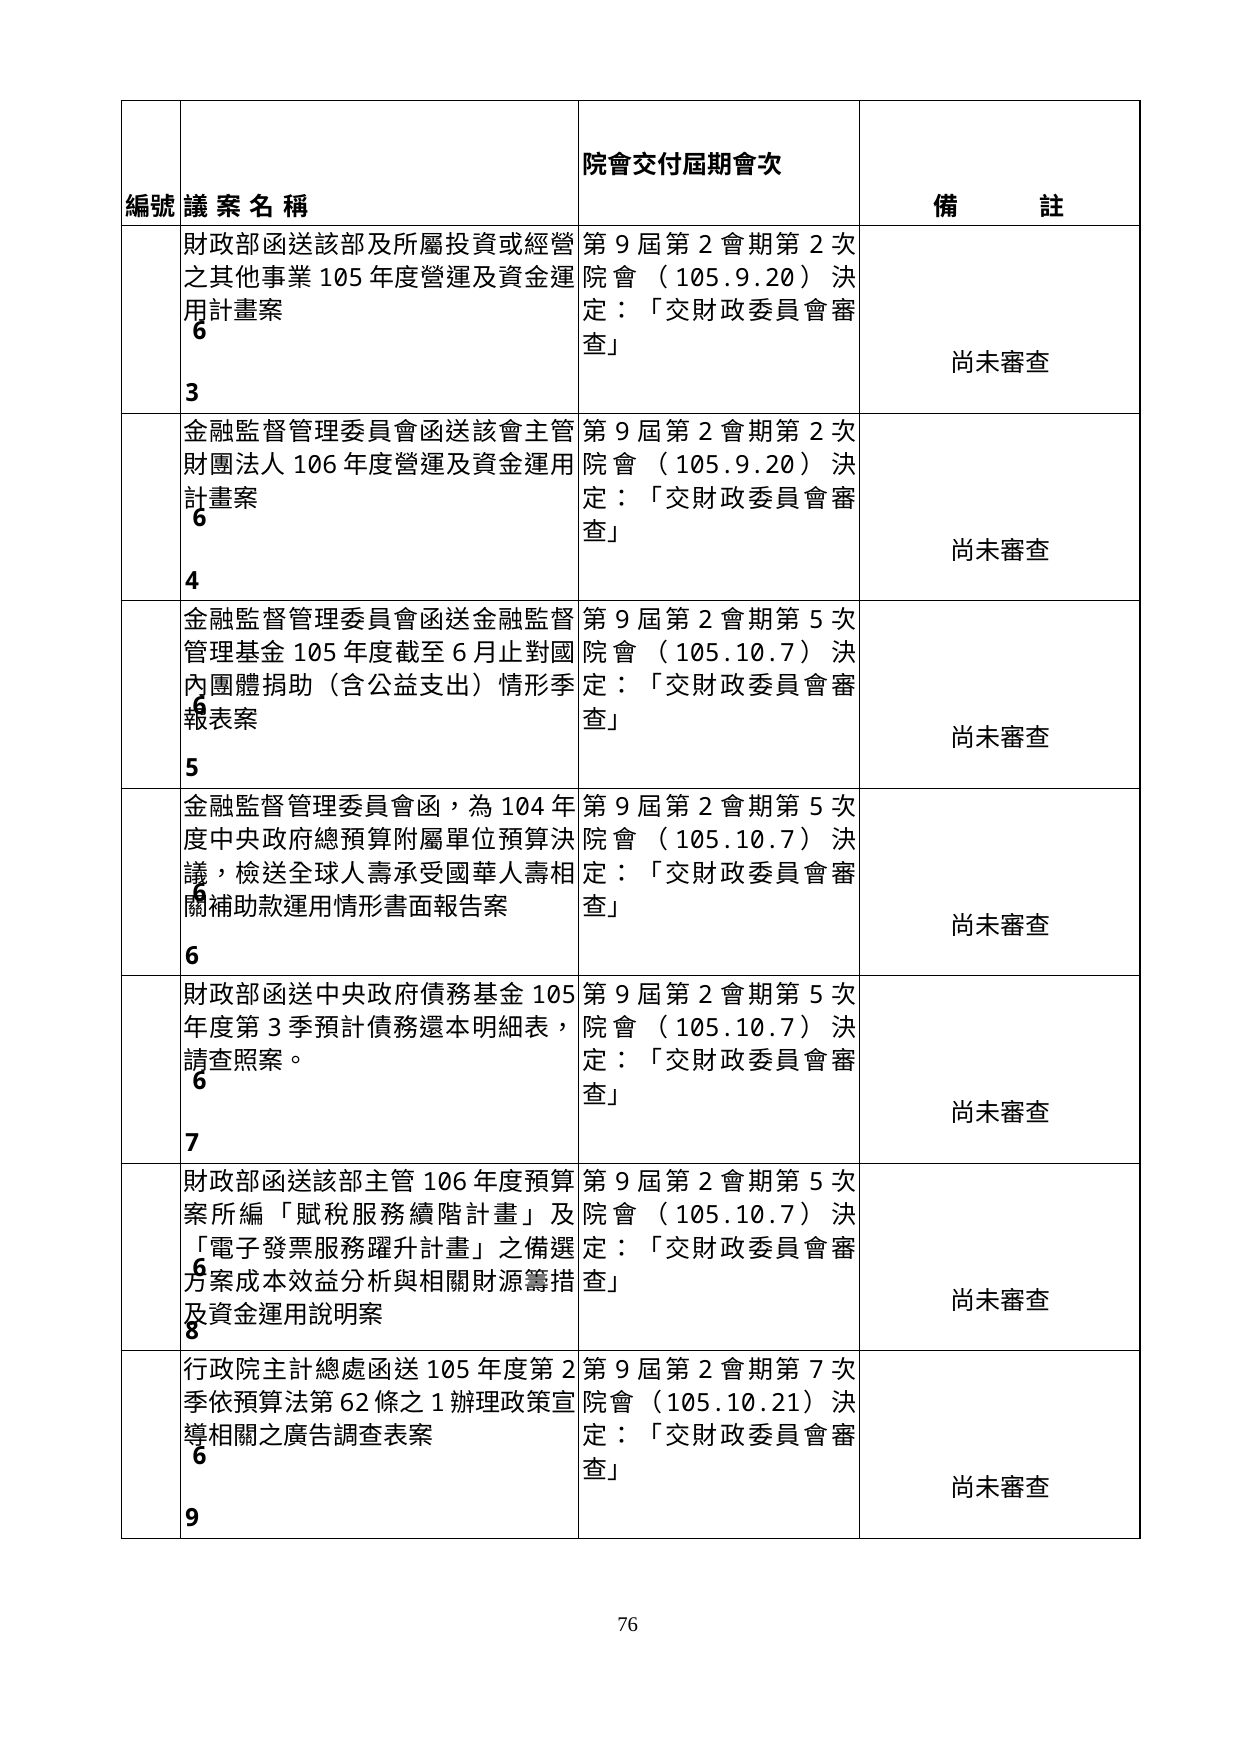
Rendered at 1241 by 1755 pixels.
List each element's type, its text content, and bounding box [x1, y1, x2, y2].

table_cell [122, 789, 180, 975]
table_cell 第9屆第2會期第5次院會（105.10.7）決定：「交財政委員會審查」 [579, 1164, 859, 1350]
table_cell 財政部函送該部主管106年度預算案所編「賦稅服務續階計畫」及「電子發票服務躍升計畫」之備選方案成本效益分析與相關財源籌措及資金運用說明案 [181, 1164, 578, 1350]
table_cell 尚未審查 [860, 976, 1139, 1163]
table_cell 第9屆第2會期第5次院會（105.10.7）決定：「交財政委員會審查」 [579, 789, 859, 975]
table_cell 金融監督管理委員會函送該會主管財團法人106年度營運及資金運用計畫案 [181, 414, 578, 600]
table_cell [122, 1351, 180, 1538]
table_cell 財政部函送該部及所屬投資或經營之其他事業105年度營運及資金運用計畫案 [181, 226, 578, 413]
table_cell 金融監督管理委員會函，為104年度中央政府總預算附屬單位預算決議，檢送全球人壽承受國華人壽相關補助款運用情形書面報告案 [181, 789, 578, 975]
table_cell 金融監督管理委員會函送金融監督管理基金105年度截至6月止對國內團體捐助（含公益支出）情形季報表案 [181, 601, 578, 788]
table_header 議案名稱 [181, 101, 578, 225]
table_cell 財政部函送中央政府債務基金105年度第3季預計債務還本明細表，請查照案。 [181, 976, 578, 1163]
table_header 院會交付屆期會次 [579, 101, 859, 225]
table_header 備 註 [860, 101, 1139, 225]
table_cell [122, 226, 180, 413]
table_cell 第9屆第2會期第5次院會（105.10.7）決定：「交財政委員會審查」 [579, 976, 859, 1163]
table_cell 第9屆第2會期第5次院會（105.10.7）決定：「交財政委員會審查」 [579, 601, 859, 788]
table_cell [122, 414, 180, 600]
table_cell 尚未審查 [860, 601, 1139, 788]
table_cell 尚未審查 [860, 414, 1139, 600]
table_cell 第9屆第2會期第7次院會（105.10.21）決定：「交財政委員會審查」 [579, 1351, 859, 1538]
table_cell 行政院主計總處函送105年度第2季依預算法第62條之1辦理政策宣導相關之廣告調查表案 [181, 1351, 578, 1538]
table_cell 尚未審查 [860, 789, 1139, 975]
table_cell [122, 601, 180, 788]
table_cell 第9屆第2會期第2次院會（105.9.20）決定：「交財政委員會審查」 [579, 226, 859, 413]
table_header 編號 [122, 101, 180, 225]
table_cell 尚未審查 [860, 1164, 1139, 1350]
table_cell 尚未審查 [860, 226, 1139, 413]
table_cell [122, 1164, 180, 1350]
table_cell 第9屆第2會期第2次院會（105.9.20）決定：「交財政委員會審查」 [579, 414, 859, 600]
table_cell [122, 976, 180, 1163]
table_cell 尚未審查 [860, 1351, 1139, 1538]
